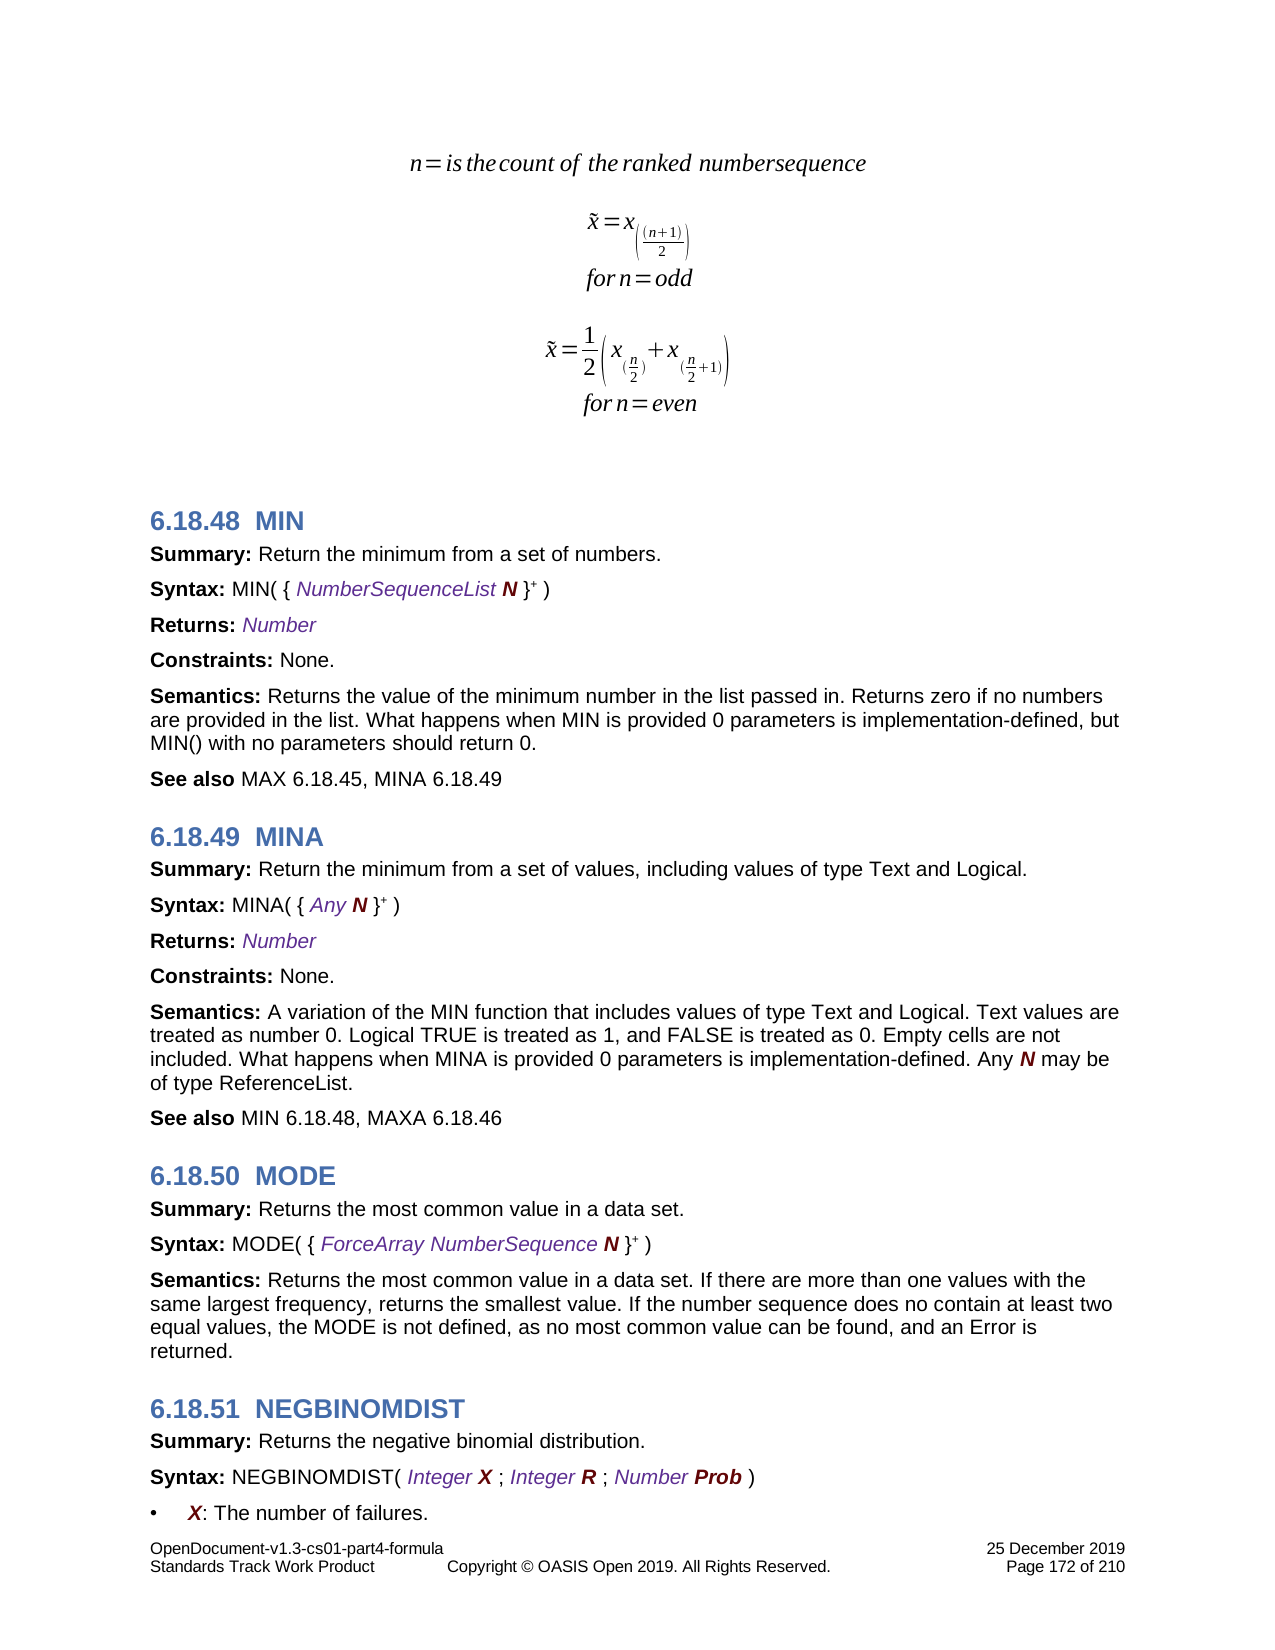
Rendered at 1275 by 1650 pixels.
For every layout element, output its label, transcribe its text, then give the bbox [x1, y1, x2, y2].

text Syntax: MIN( { NumberSequenceList N }+ ) [150, 578, 1125, 601]
text Syntax: MINA( { Any N }+ ) [150, 893, 1125, 917]
subtitle MINA [150, 822, 1125, 852]
text Constraints: None. [150, 649, 1125, 672]
text Semantics: Returns the value of the minimum number in the list passed in. Returns zero if no numbers are provided in the list. What happens when MIN is provided 0 parameters is implementation-defined, but MIN() with no parameters should return 0. [150, 684, 1125, 755]
text Semantics: Returns the most common value in a data set. If there are more than one values with the same largest frequency, returns the smallest value. If the number sequence does no contain at least two equal values, the MODE is not defined, as no most common value can be found, and an Error is returned. [150, 1268, 1125, 1363]
subtitle NEGBINOMDIST [150, 1394, 1125, 1424]
text See also MAX 6.18.45, MINA 6.18.49 [150, 767, 1125, 791]
text Constraints: None. [150, 965, 1125, 988]
text Summary: Returns the negative binomial distribution. [150, 1430, 1125, 1453]
text Summary: Returns the most common value in a data set. [150, 1197, 1125, 1221]
text See also MIN 6.18.48, MAXA 6.18.46 [150, 1107, 1125, 1130]
subtitle MIN [150, 506, 1125, 536]
text Returns: Number [150, 929, 1125, 953]
text Summary: Return the minimum from a set of numbers. [150, 542, 1125, 566]
list X: The number of failures. [150, 1501, 1125, 1524]
text Semantics: A variation of the MIN function that includes values of type Text and Logical. Text values are treated as number 0. Logical TRUE is treated as 1, and FALSE is treated as 0. Empty cells are not included. What happens when MINA is provided 0 parameters is implementation-defined. Any N may be of type ReferenceList. [150, 1000, 1125, 1094]
subtitle MODE [150, 1161, 1125, 1191]
text Syntax: NEGBINOMDIST( Integer X ; Integer R ; Number Prob ) [150, 1465, 1125, 1489]
text Returns: Number [150, 613, 1125, 637]
text Summary: Return the minimum from a set of values, including values of type Text and Logical. [150, 858, 1125, 881]
text Syntax: MODE( { ForceArray NumberSequence N }+ ) [150, 1233, 1125, 1256]
